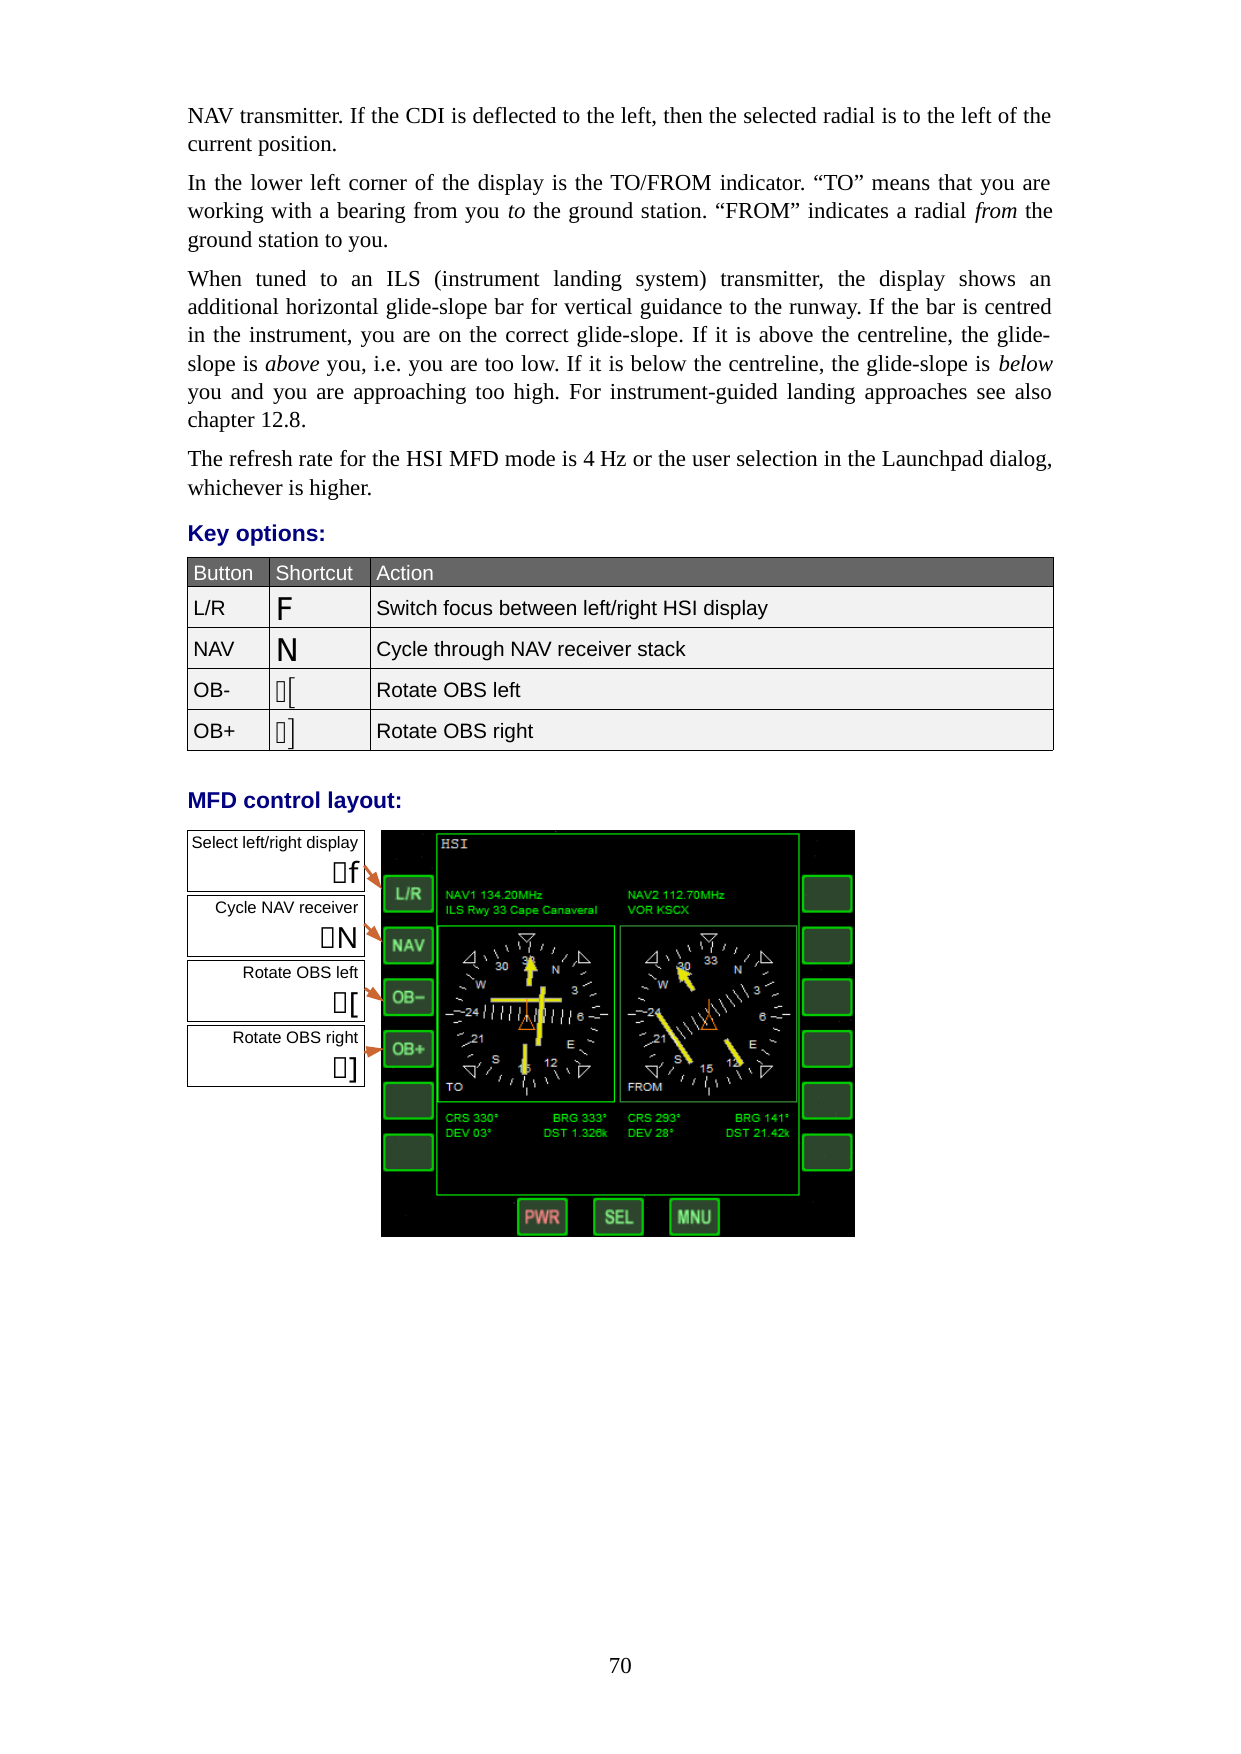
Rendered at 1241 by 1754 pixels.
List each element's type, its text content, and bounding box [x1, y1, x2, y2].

table_cell ] [270, 710, 370, 750]
table_cell OB- [188, 669, 269, 709]
table_cell NAV [188, 628, 269, 668]
table_cell Switch focus between left/right HSI display [371, 587, 1053, 627]
subtitle Key options: [187, 520, 1053, 546]
table_cell F [270, 587, 370, 627]
picture [381, 830, 855, 1237]
text The refresh rate for the HSI MFD mode is 4 Hz or the user selection in the Launchpad dialog, whichever is higher. [187, 444, 1053, 501]
table_header Button [188, 558, 269, 586]
text NAV transmitter. If the CDI is deflected to the left, then the selected radial is to the left of the current position. [187, 100, 1053, 157]
table_cell L/R [188, 587, 269, 627]
table_cell Cycle through NAV receiver stack [371, 628, 1053, 668]
text When tuned to an ILS (instrument landing system) transmitter, the display shows an additional horizontal glide-slope bar for vertical guidance to the runway. If the bar is centred in the instrument, you are on the correct glide-slope. If it is above the centreline, the glide-slope is above you, i.e. you are too low. If it is below the centreline, the glide-slope is below you and you are approaching too high. For instrument-guided landing approaches see also chapter 12.8. [187, 263, 1053, 433]
subtitle MFD control layout: [187, 787, 1053, 813]
table_cell N [270, 628, 370, 668]
table_cell OB+ [188, 710, 269, 750]
text In the lower left corner of the display is the TO/FROM indicator. “TO” means that you are working with a bearing from you to the ground station. “FROM” indicates a radial from the ground station to you. [187, 168, 1053, 253]
table_cell Rotate OBS left [371, 669, 1053, 709]
table_header Shortcut [270, 558, 370, 586]
table_cell [ [270, 669, 370, 709]
table_cell Rotate OBS right [371, 710, 1053, 750]
table_header Action [371, 558, 1053, 586]
